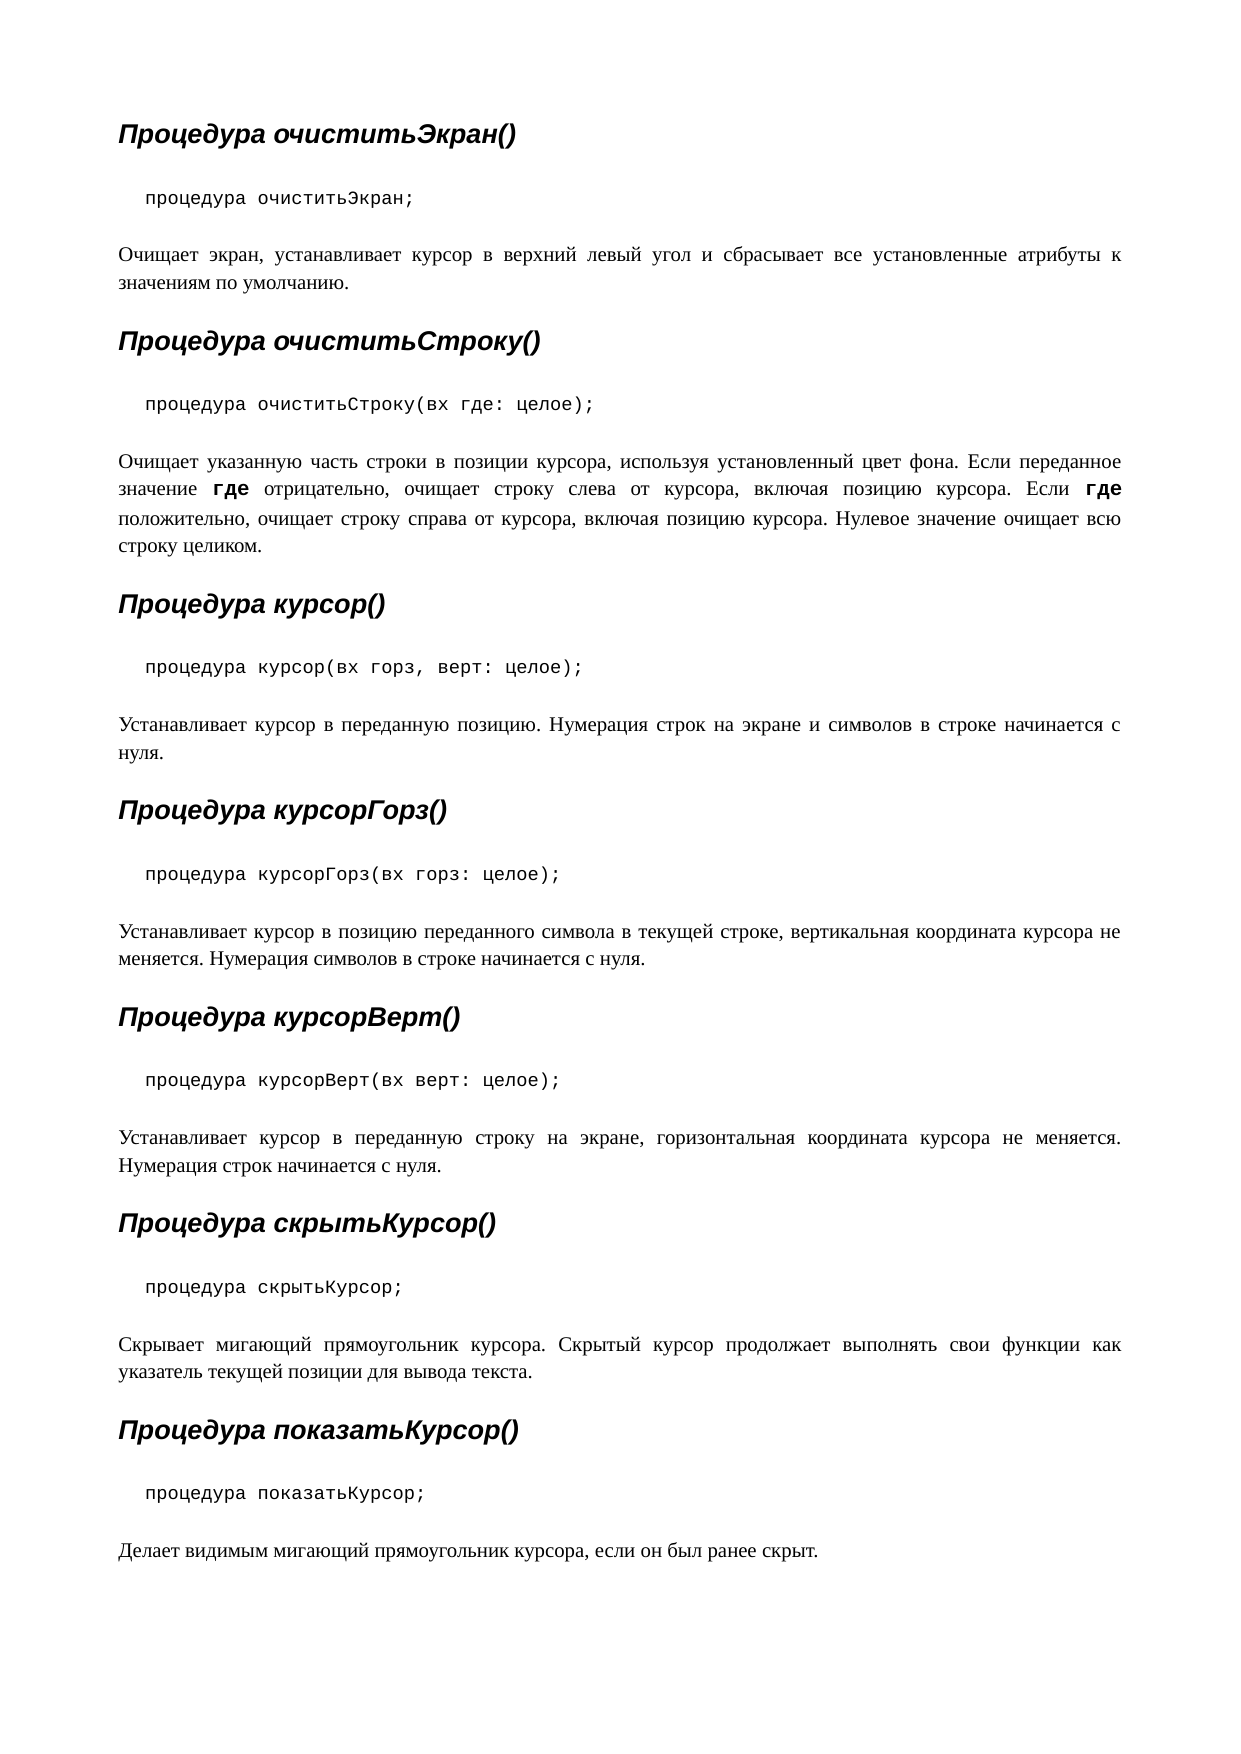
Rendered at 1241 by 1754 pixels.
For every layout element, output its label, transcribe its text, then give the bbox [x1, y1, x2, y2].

text Очищает указанную часть строки в позиции курсора, используя установленный цвет фона. Если переданное значение где отрицательно, очищает строку слева от курсора, включая позицию курсора. Если где положительно, очищает строку справа от курсора, включая позицию курсора. Нулевое значение очищает всю строку целиком. [118, 449, 1122, 557]
text процедура курсорВерт(вх верт: целое); [136, 1062, 1104, 1101]
text процедура очиститьСтроку(вх где: целое); [136, 386, 1104, 425]
subtitle Процедура скрытьКурсор() [118, 1207, 1122, 1238]
subtitle Процедура показатьКурсор() [118, 1414, 1122, 1445]
text процедура курсорГорз(вх горз: целое); [136, 856, 1104, 895]
text процедура очиститьЭкран; [136, 179, 1104, 218]
subtitle Процедура курсорВерт() [118, 1001, 1122, 1032]
text Очищает экран, устанавливает курсор в верхний левый угол и сбрасывает все установленные атрибуты к значениям по умолчанию. [118, 242, 1122, 294]
subtitle Процедура курсор() [118, 588, 1122, 619]
text процедура показатьКурсор; [136, 1475, 1104, 1514]
subtitle Процедура курсорГорз() [118, 794, 1122, 826]
text процедура курсор(вх горз, верт: целое); [136, 649, 1104, 688]
text Делает видимым мигающий прямоугольник курсора, если он был ранее скрыт. [118, 1538, 1122, 1562]
subtitle Процедура очиститьЭкран() [118, 118, 1122, 149]
text Скрывает мигающий прямоугольник курсора. Скрытый курсор продолжает выполнять свои функции как указатель текущей позиции для вывода текста. [118, 1331, 1122, 1383]
subtitle Процедура очиститьСтроку() [118, 324, 1122, 356]
text Устанавливает курсор в позицию переданного символа в текущей строке, вертикальная координата курсора не меняется. Нумерация символов в строке начинается с нуля. [118, 918, 1122, 970]
text Устанавливает курсор в переданную позицию. Нумерация строк на экране и символов в строке начинается с нуля. [118, 712, 1122, 764]
text процедура скрытьКурсор; [136, 1269, 1104, 1308]
text Устанавливает курсор в переданную строку на экране, горизонтальная координата курсора не меняется. Нумерация строк начинается с нуля. [118, 1125, 1122, 1177]
